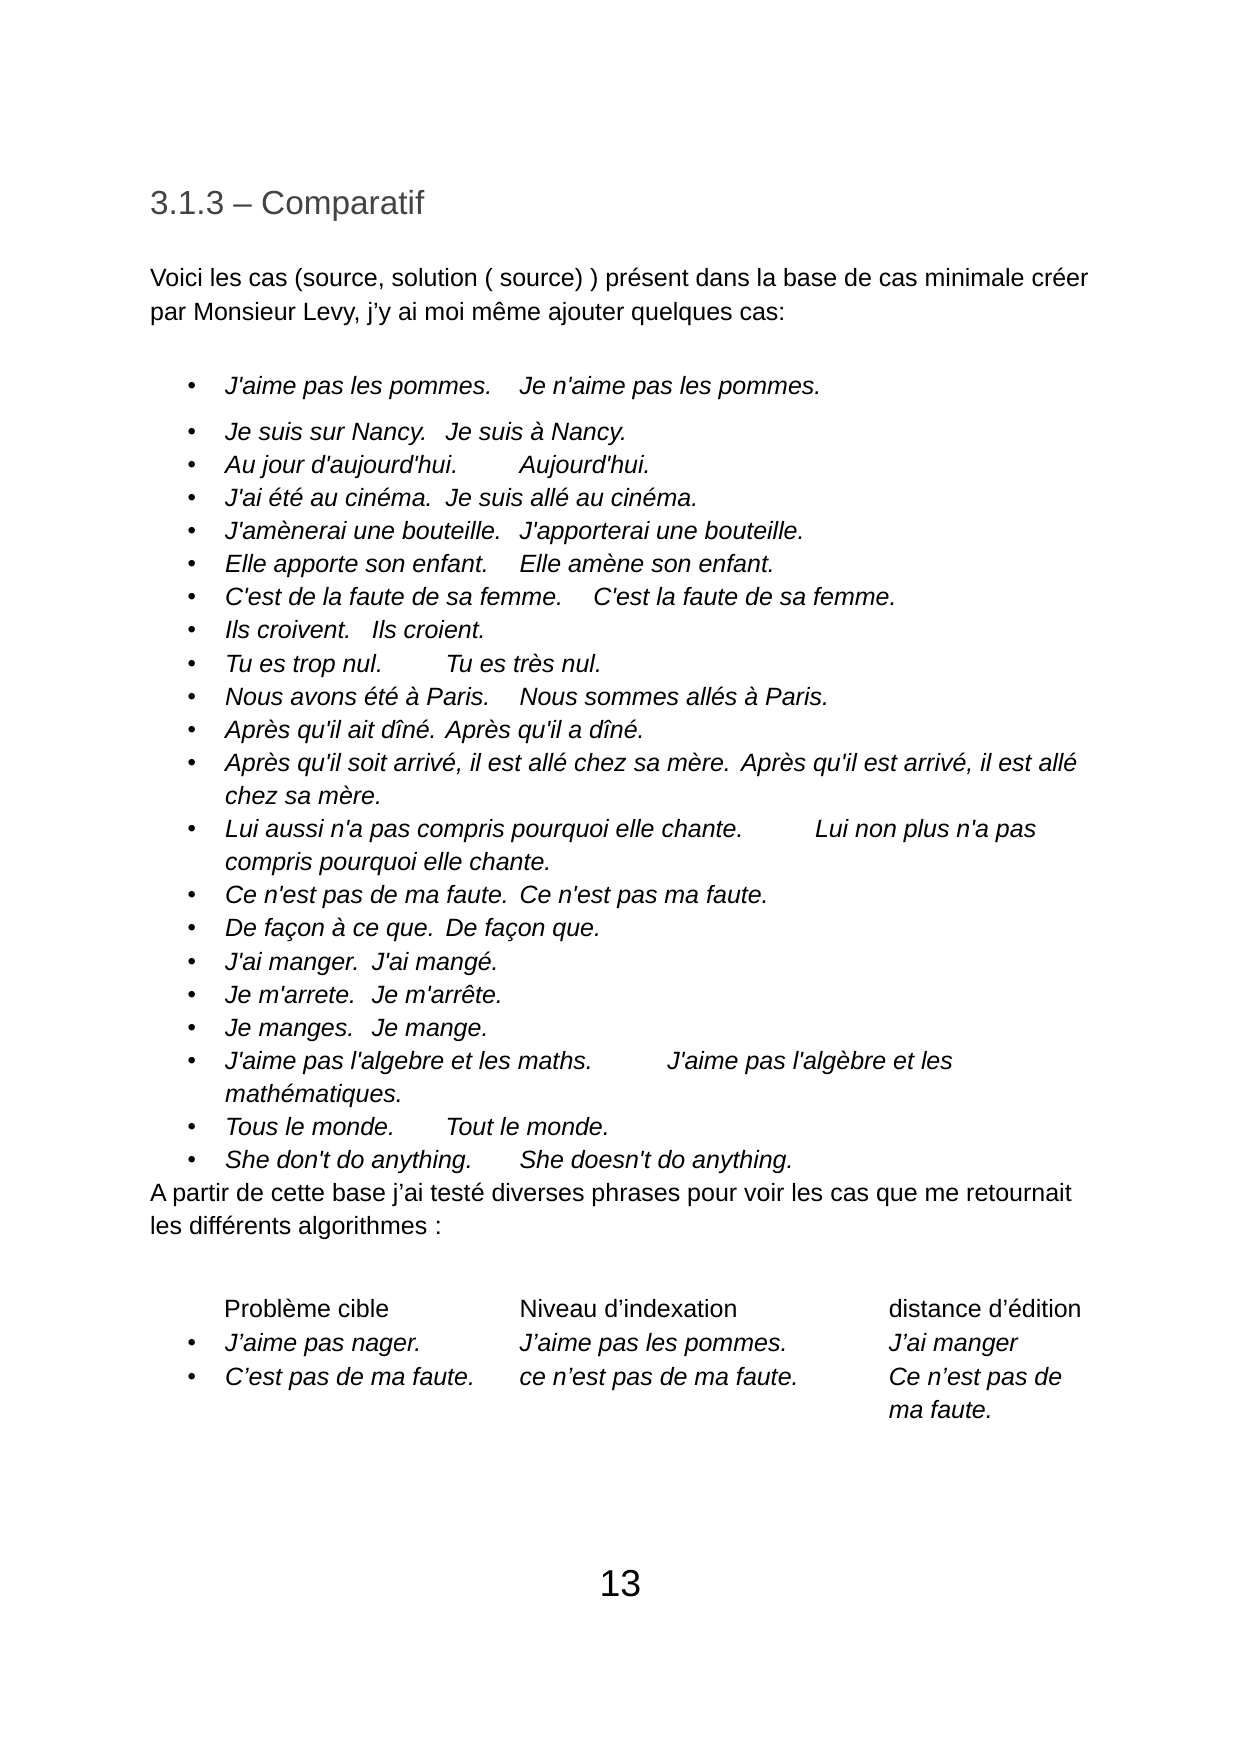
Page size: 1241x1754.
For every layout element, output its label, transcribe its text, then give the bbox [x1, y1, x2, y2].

list Ce n'est pas de ma faute. Ce n'est pas ma faute. [187, 880, 1090, 909]
list She don't do anything. She doesn't do anything. [187, 1145, 1090, 1174]
list Nous avons été à Paris. Nous sommes allés à Paris. [187, 682, 1090, 711]
list Je suis sur Nancy. Je suis à Nancy. [187, 417, 1090, 446]
list J'amènerai une bouteille. J'apporterai une bouteille. [187, 516, 1090, 545]
list Tous le monde. Tout le monde. [187, 1112, 1090, 1141]
list Après qu'il soit arrivé, il est allé chez sa mère. Après qu'il est arrivé, il est allé chez sa mère. [187, 748, 1090, 810]
list C’est pas de ma faute. ce n’est pas de ma faute. Ce n’est pas de ma faute. [187, 1362, 1090, 1423]
list Lui aussi n'a pas compris pourquoi elle chante. Lui non plus n'a pas compris pourquoi elle chante. [187, 814, 1090, 876]
text Voici les cas (source, solution ( source) ) présent dans la base de cas minimale créer par Monsieur Levy, j’y ai moi même ajouter quelques cas: [150, 263, 1090, 325]
list J'aime pas l'algebre et les maths. J'aime pas l'algèbre et les mathématiques. [187, 1046, 1090, 1108]
list J’aime pas nager. J’aime pas les pommes. J’ai manger [187, 1328, 1090, 1357]
text A partir de cette base j’ai testé diverses phrases pour voir les cas que me retournait les différents algorithmes : [150, 1178, 1090, 1240]
list Tu es trop nul. Tu es très nul. [187, 649, 1090, 677]
list J'ai été au cinéma. Je suis allé au cinéma. [187, 483, 1090, 512]
list Au jour d'aujourd'hui. Aujourd'hui. [187, 450, 1090, 479]
list J'aime pas les pommes. Je n'aime pas les pommes. [187, 371, 1090, 400]
text Problème cible Niveau d’indexation distance d’édition [150, 1294, 1090, 1323]
list Je manges. Je mange. [187, 1013, 1090, 1042]
list Je m'arrete. Je m'arrête. [187, 980, 1090, 1008]
subtitle 3.1.3 – Comparatif [150, 183, 1090, 222]
list Après qu'il ait dîné. Après qu'il a dîné. [187, 715, 1090, 744]
list Elle apporte son enfant. Elle amène son enfant. [187, 549, 1090, 578]
list J'ai manger. J'ai mangé. [187, 947, 1090, 975]
list Ils croivent. Ils croient. [187, 616, 1090, 644]
list De façon à ce que. De façon que. [187, 913, 1090, 942]
list C'est de la faute de sa femme. C'est la faute de sa femme. [187, 582, 1090, 611]
